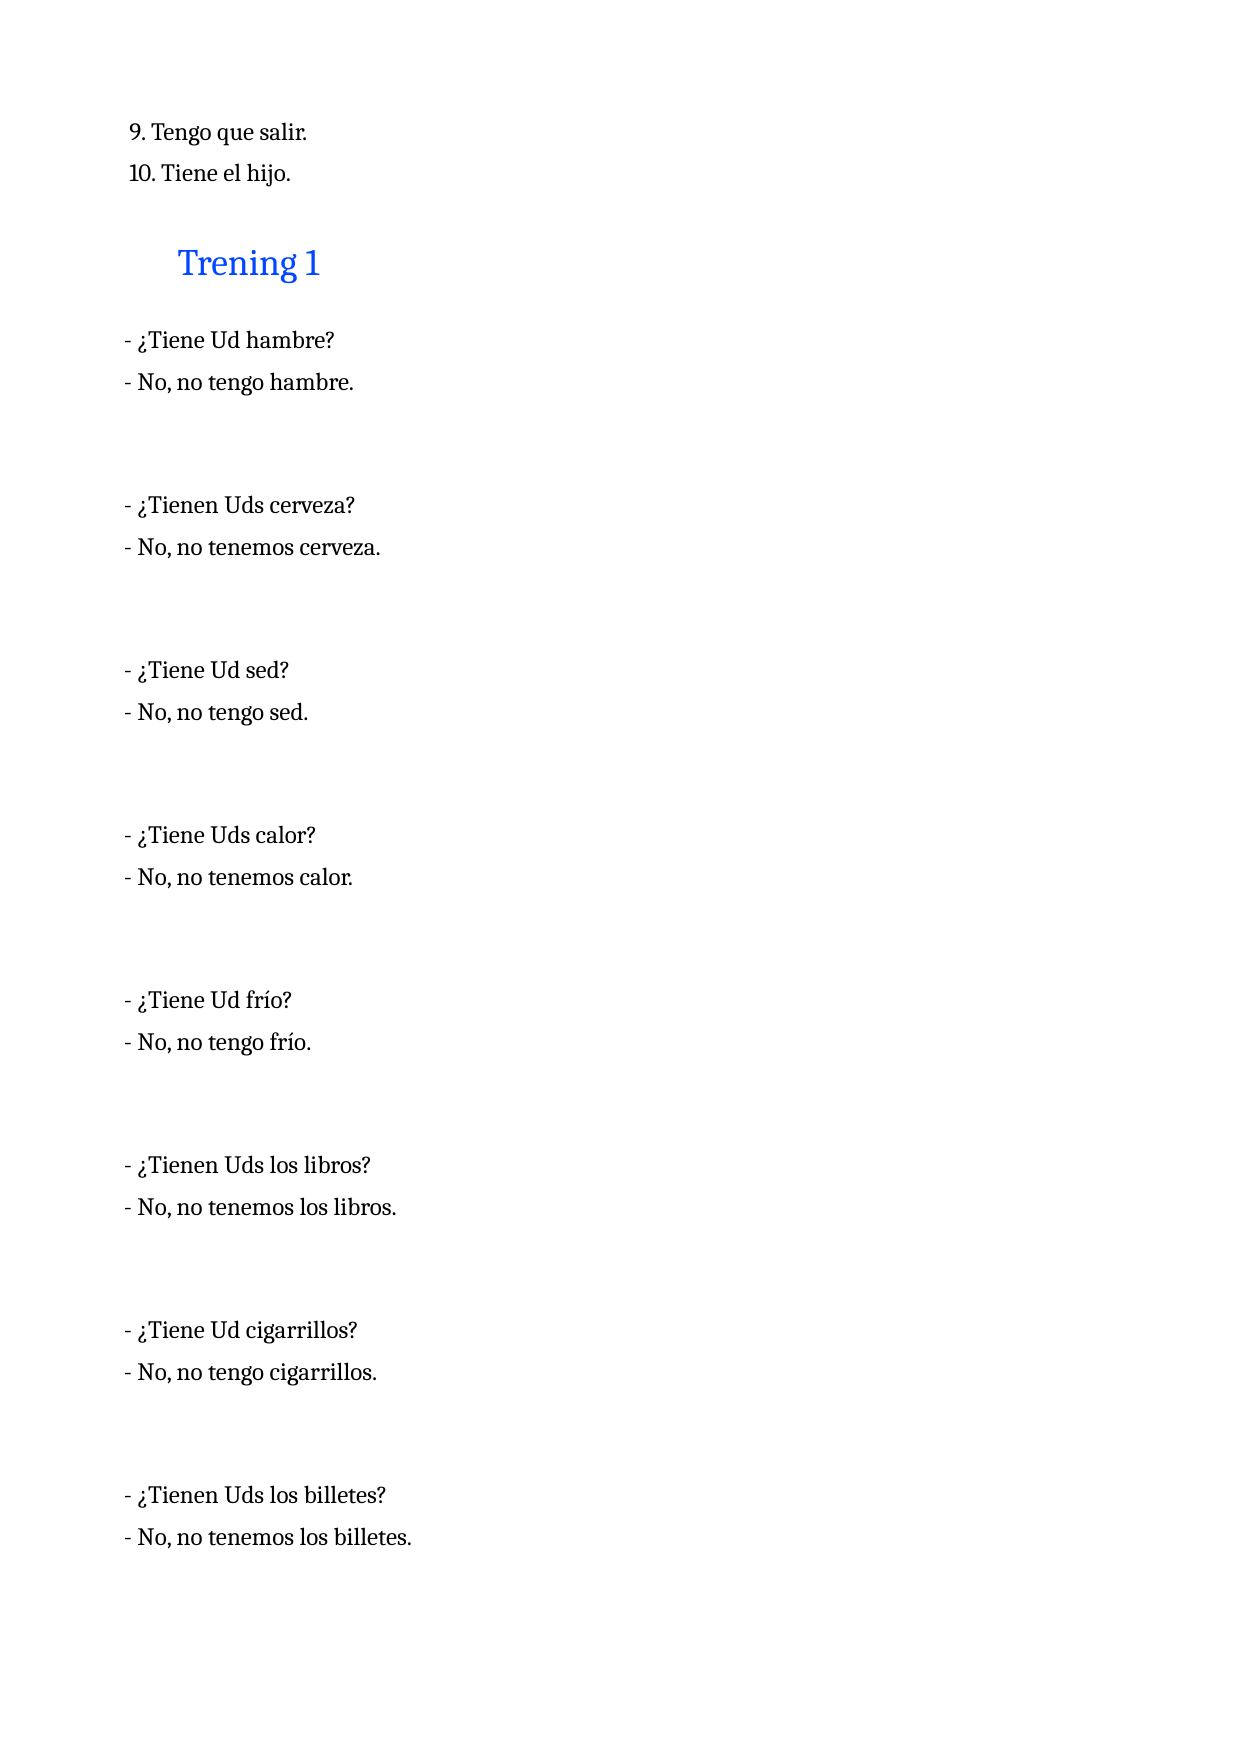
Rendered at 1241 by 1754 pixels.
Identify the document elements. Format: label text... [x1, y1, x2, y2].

text - No, no tengo frío. [118, 1027, 1122, 1056]
text - No, no tenemos calor. [118, 862, 1122, 891]
text - No, no tengo hambre. [118, 367, 1122, 396]
text - No, no tengo sed. [118, 697, 1122, 726]
text 10. Tiene el hijo. [118, 159, 1122, 188]
text - ¿Tiene Ud sed? [118, 656, 1122, 685]
text 9. Tengo que salir. [118, 118, 1122, 147]
text Trening 1 [177, 242, 1122, 285]
text - No, no tenemos cerveza. [118, 532, 1122, 561]
text - ¿Tiene Ud cigarrillos? [118, 1316, 1122, 1345]
text - No, no tenemos los billetes. [118, 1522, 1122, 1551]
text - No, no tengo cigarrillos. [118, 1357, 1122, 1386]
text - ¿Tiene Ud frío? [118, 986, 1122, 1015]
text - ¿Tiene Uds calor? [118, 821, 1122, 850]
text - ¿Tiene Ud hambre? [118, 326, 1122, 355]
text - No, no tenemos los libros. [118, 1192, 1122, 1221]
text - ¿Tienen Uds cerveza? [118, 491, 1122, 520]
text - ¿Tienen Uds los libros? [118, 1151, 1122, 1180]
text - ¿Tienen Uds los billetes? [118, 1481, 1122, 1510]
